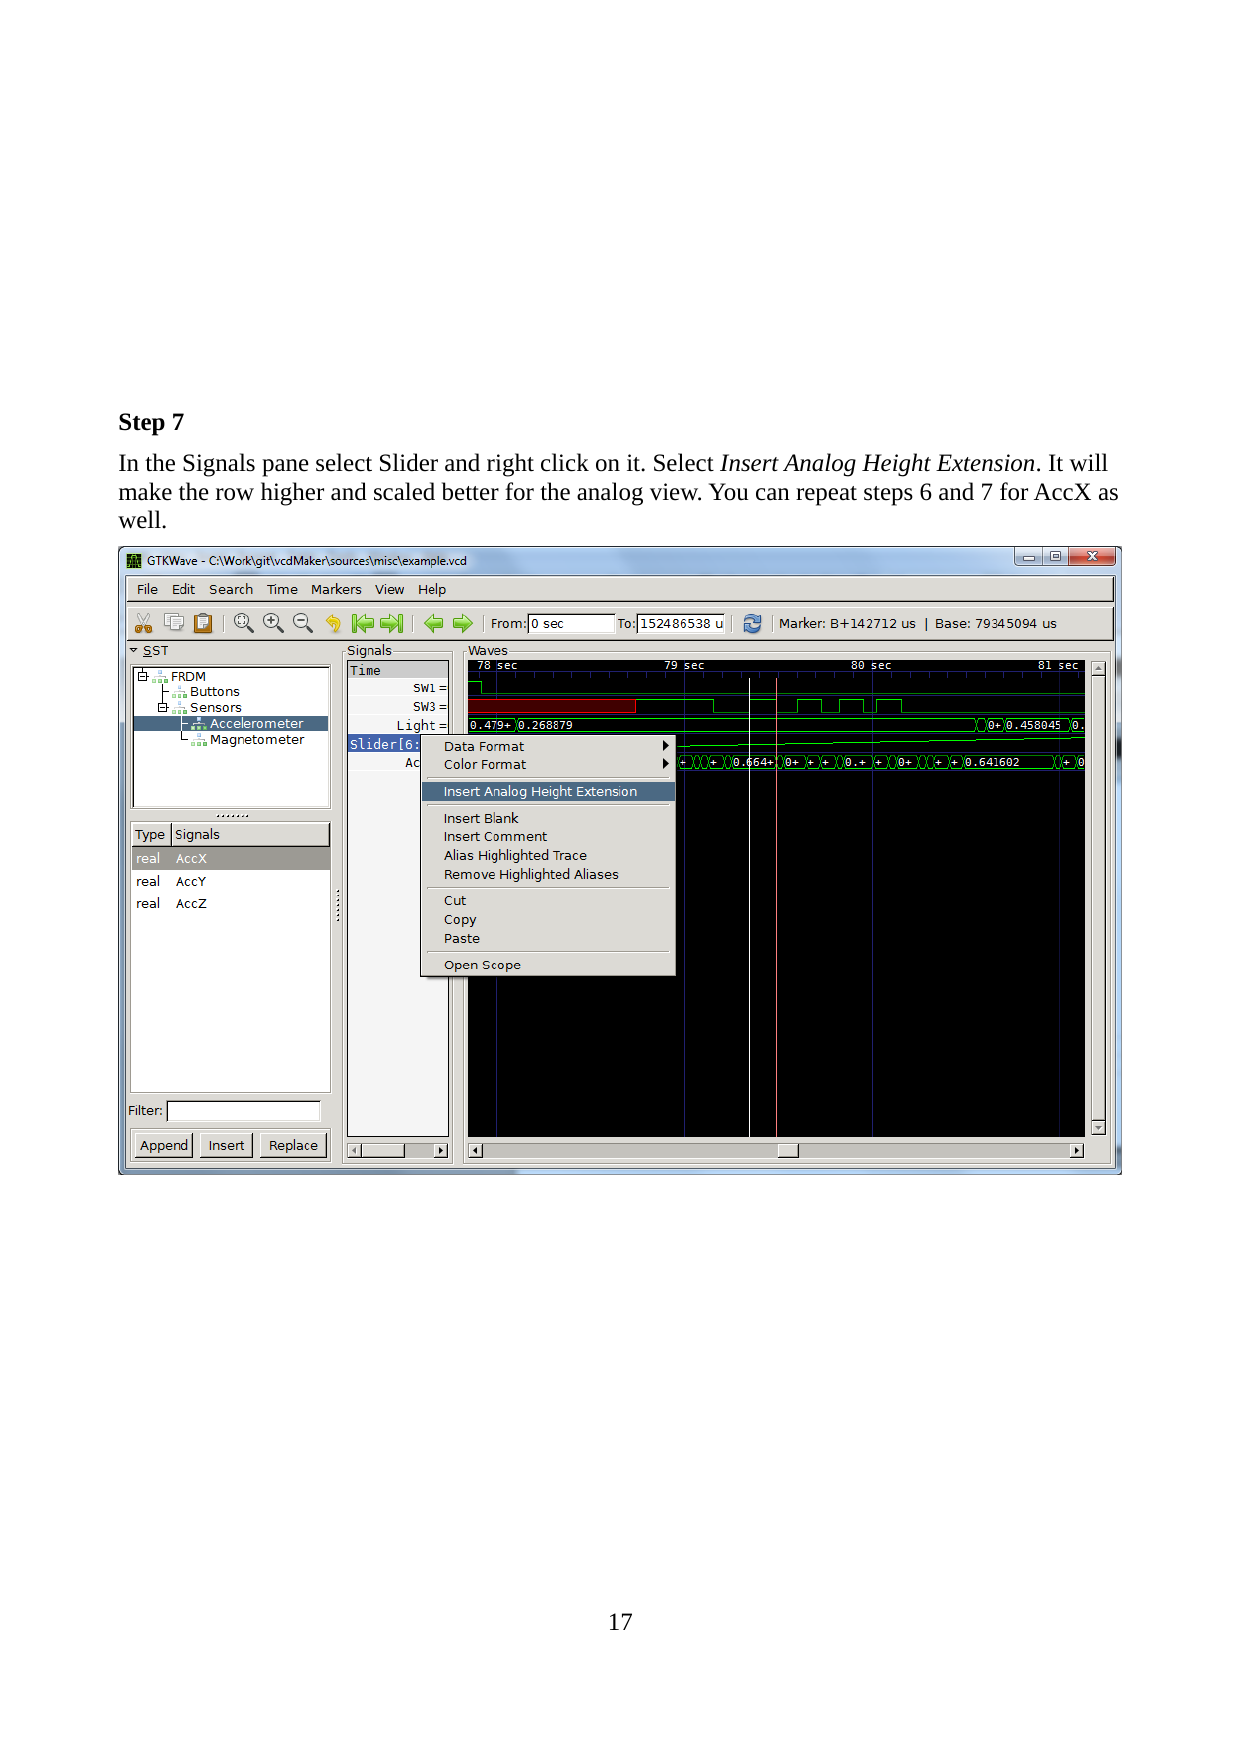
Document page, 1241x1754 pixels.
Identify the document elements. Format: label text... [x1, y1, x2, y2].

picture [118, 546, 1122, 1175]
text In the Signals pane select Slider and right click on it. Select Insert Analog Height Extension. It will make the row higher and scaled better for the analog view. You can repeat steps 6 and 7 for AccX as well. [118, 448, 1122, 534]
text Step 7 [118, 407, 1122, 436]
